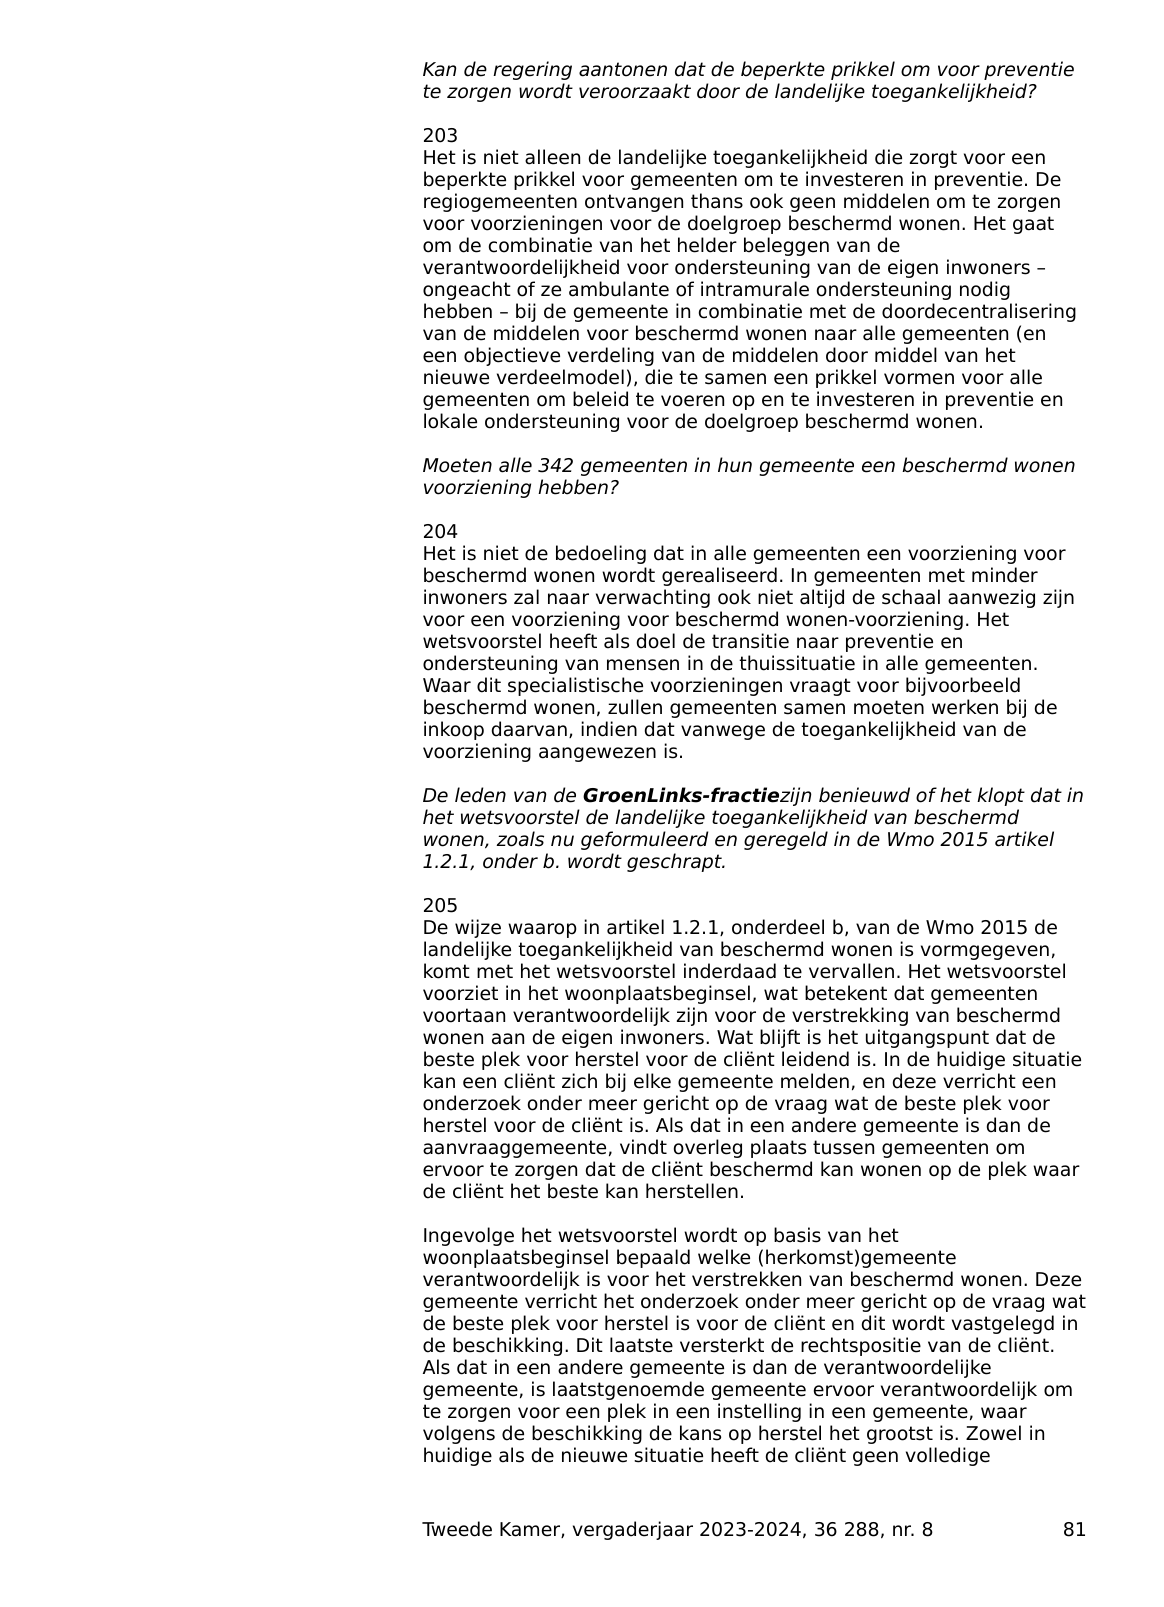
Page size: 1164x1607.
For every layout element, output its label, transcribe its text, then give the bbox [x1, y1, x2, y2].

text De leden van de GroenLinks-fractiezijn benieuwd of het klopt dat in het wetsvoorstel de landelijke toegankelijkheid van beschermd wonen, zoals nu geformuleerd en geregeld in de Wmo 2015 artikel 1.2.1, onder b. wordt geschrapt. [422, 785, 1087, 873]
text Moeten alle 342 gemeenten in hun gemeente een beschermd wonen voorziening hebben? [422, 455, 1087, 499]
text De wijze waarop in artikel 1.2.1, onderdeel b, van de Wmo 2015 de landelijke toegankelijkheid van beschermd wonen is vormgegeven, komt met het wetsvoorstel inderdaad te vervallen. Het wetsvoorstel voorziet in het woonplaatsbeginsel, wat betekent dat gemeenten voortaan verantwoordelijk zijn voor de verstrekking van beschermd wonen aan de eigen inwoners. Wat blijft is het uitgangspunt dat de beste plek voor herstel voor de cliënt leidend is. In de huidige situatie kan een cliënt zich bij elke gemeente melden, en deze verricht een onderzoek onder meer gericht op de vraag wat de beste plek voor herstel voor de cliënt is. Als dat in een andere gemeente is dan de aanvraaggemeente, vindt overleg plaats tussen gemeenten om ervoor te zorgen dat de cliënt beschermd kan wonen op de plek waar de cliënt het beste kan herstellen. [422, 917, 1087, 1203]
text Het is niet alleen de landelijke toegankelijkheid die zorgt voor een beperkte prikkel voor gemeenten om te investeren in preventie. De regiogemeenten ontvangen thans ook geen middelen om te zorgen voor voorzieningen voor de doelgroep beschermd wonen. Het gaat om de combinatie van het helder beleggen van de verantwoordelijkheid voor ondersteuning van de eigen inwoners – ongeacht of ze ambulante of intramurale ondersteuning nodig hebben – bij de gemeente in combinatie met de doordecentralisering van de middelen voor beschermd wonen naar alle gemeenten (en een objectieve verdeling van de middelen door middel van het nieuwe verdeelmodel), die te samen een prikkel vormen voor alle gemeenten om beleid te voeren op en te investeren in preventie en lokale ondersteuning voor de doelgroep beschermd wonen. [422, 147, 1087, 433]
text Ingevolge het wetsvoorstel wordt op basis van het woonplaatsbeginsel bepaald welke (herkomst)gemeente verantwoordelijk is voor het verstrekken van beschermd wonen. Deze gemeente verricht het onderzoek onder meer gericht op de vraag wat de beste plek voor herstel is voor de cliënt en dit wordt vastgelegd in de beschikking. Dit laatste versterkt de rechtspositie van de cliënt. Als dat in een andere gemeente is dan de verantwoordelijke gemeente, is laatstgenoemde gemeente ervoor verantwoordelijk om te zorgen voor een plek in een instelling in een gemeente, waar volgens de beschikking de kans op herstel het grootst is. Zowel in huidige als de nieuwe situatie heeft de cliënt geen volledige [422, 1225, 1087, 1467]
text 203 [422, 125, 1087, 147]
text 204 [422, 521, 1087, 543]
text Kan de regering aantonen dat de beperkte prikkel om voor preventie te zorgen wordt veroorzaakt door de landelijke toegankelijkheid? [422, 59, 1087, 103]
text 205 [422, 895, 1087, 917]
text Het is niet de bedoeling dat in alle gemeenten een voorziening voor beschermd wonen wordt gerealiseerd. In gemeenten met minder inwoners zal naar verwachting ook niet altijd de schaal aanwezig zijn voor een voorziening voor beschermd wonen-voorziening. Het wetsvoorstel heeft als doel de transitie naar preventie en ondersteuning van mensen in de thuissituatie in alle gemeenten. Waar dit specialistische voorzieningen vraagt voor bijvoorbeeld beschermd wonen, zullen gemeenten samen moeten werken bij de inkoop daarvan, indien dat vanwege de toegankelijkheid van de voorziening aangewezen is. [422, 543, 1087, 763]
